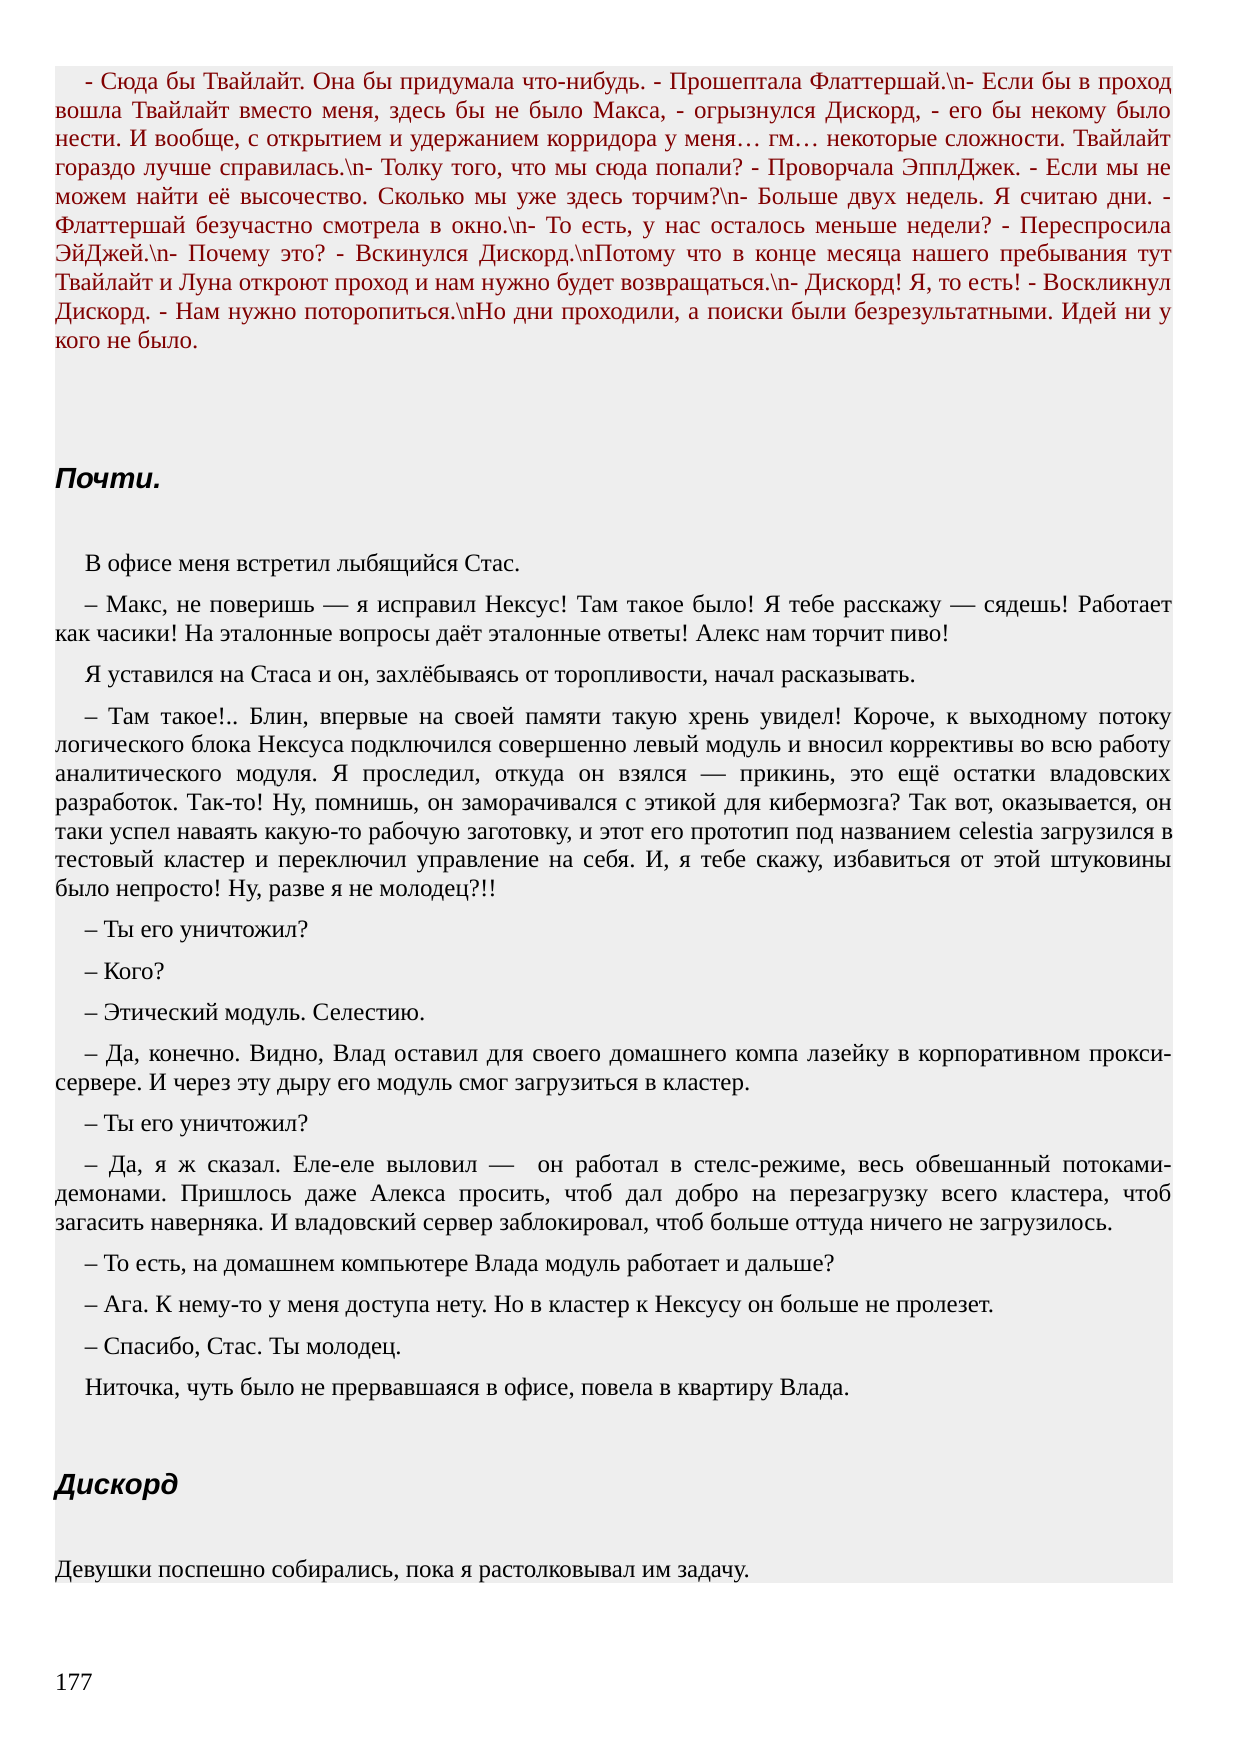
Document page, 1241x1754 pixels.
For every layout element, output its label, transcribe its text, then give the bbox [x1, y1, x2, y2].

text Девушки поспешно собирались, пока я растолковывал им задачу. [55, 1554, 1173, 1583]
text – Спасибо, Стас. Ты молодец. [55, 1331, 1173, 1359]
text – Да, я ж сказал. Еле-еле выловил — он работал в стелс-режиме, весь обвешанный потоками-демонами. Пришлось даже Алекса просить, чтоб дал добро на перезагрузку всего кластера, чтоб загасить наверняка. И владовский сервер заблокировал, чтоб больше оттуда ничего не загрузилось. [55, 1149, 1173, 1236]
text - Сюда бы Твайлайт. Она бы придумала что-нибудь. - Прошептала Флаттершай.\n- Если бы в проход вошла Твайлайт вместо меня, здесь бы не было Макса, - огрызнулся Дискорд, - его бы некому было нести. И вообще, с открытием и удержанием корридора у меня… гм… некоторые сложности. Твайлайт гораздо лучше справилась.\n- Толку того, что мы сюда попали? - Проворчала ЭпплДжек. - Если мы не можем найти её высочество. Сколько мы уже здесь торчим?\n- Больше двух недель. Я считаю дни. - Флаттершай безучастно смотрела в окно.\n- То есть, у нас осталось меньше недели? - Переспросила ЭйДжей.\n- Почему это? - Вскинулся Дискорд.\nПотому что в конце месяца нашего пребывания тут Твайлайт и Луна откроют проход и нам нужно будет возвращаться.\n- Дискорд! Я, то есть! - Воскликнул Дискорд. - Нам нужно поторопиться.\nНо дни проходили, а поиски были безрезультатными. Идей ни у кого не было. [55, 66, 1173, 353]
text – Этический модуль. Селестию. [55, 997, 1173, 1026]
text – Макс, не поверишь — я исправил Нексус! Там такое было! Я тебе расскажу — сядешь! Работает как часики! На эталонные вопросы даёт эталонные ответы! Алекс нам торчит пиво! [55, 589, 1173, 647]
text – То есть, на домашнем компьютере Влада модуль работает и дальше? [55, 1248, 1173, 1277]
text – Да, конечно. Видно, Влад оставил для своего домашнего компа лазейку в корпоративном прокси-сервере. И через эту дыру его модуль смог загрузиться в кластер. [55, 1038, 1173, 1096]
text – Там такое!.. Блин, впервые на своей памяти такую хрень увидел! Короче, к выходному потоку логического блока Нексуса подключился совершенно левый модуль и вносил коррективы во всю работу аналитического модуля. Я проследил, откуда он взялся — прикинь, это ещё остатки владовских разработок. Так-то! Ну, помнишь, он заморачивался с этикой для кибермозга? Так вот, оказывается, он таки успел наваять какую-то рабочую заготовку, и этот его прототип под названием celestia загрузился в тестовый кластер и переключил управление на себя. И, я тебе скажу, избавиться от этой штуковины было непросто! Ну, разве я не молодец?!! [55, 701, 1173, 902]
text В офисе меня встретил лыбящийся Стас. [55, 548, 1173, 577]
text – Ага. К нему-то у меня доступа нету. Но в кластер к Нексусу он больше не пролезет. [55, 1289, 1173, 1318]
text – Кого? [55, 956, 1173, 984]
text Ниточка, чуть было не прервавшаяся в офисе, повела в квартиру Влада. [55, 1372, 1173, 1401]
subtitle Дискорд [55, 1467, 1173, 1501]
text – Ты его уничтожил? [55, 1108, 1173, 1137]
text Я уставился на Стаса и он, захлёбываясь от торопливости, начал расказывать. [55, 659, 1173, 688]
subtitle Почти. [55, 461, 1173, 494]
text – Ты его уничтожил? [55, 914, 1173, 943]
